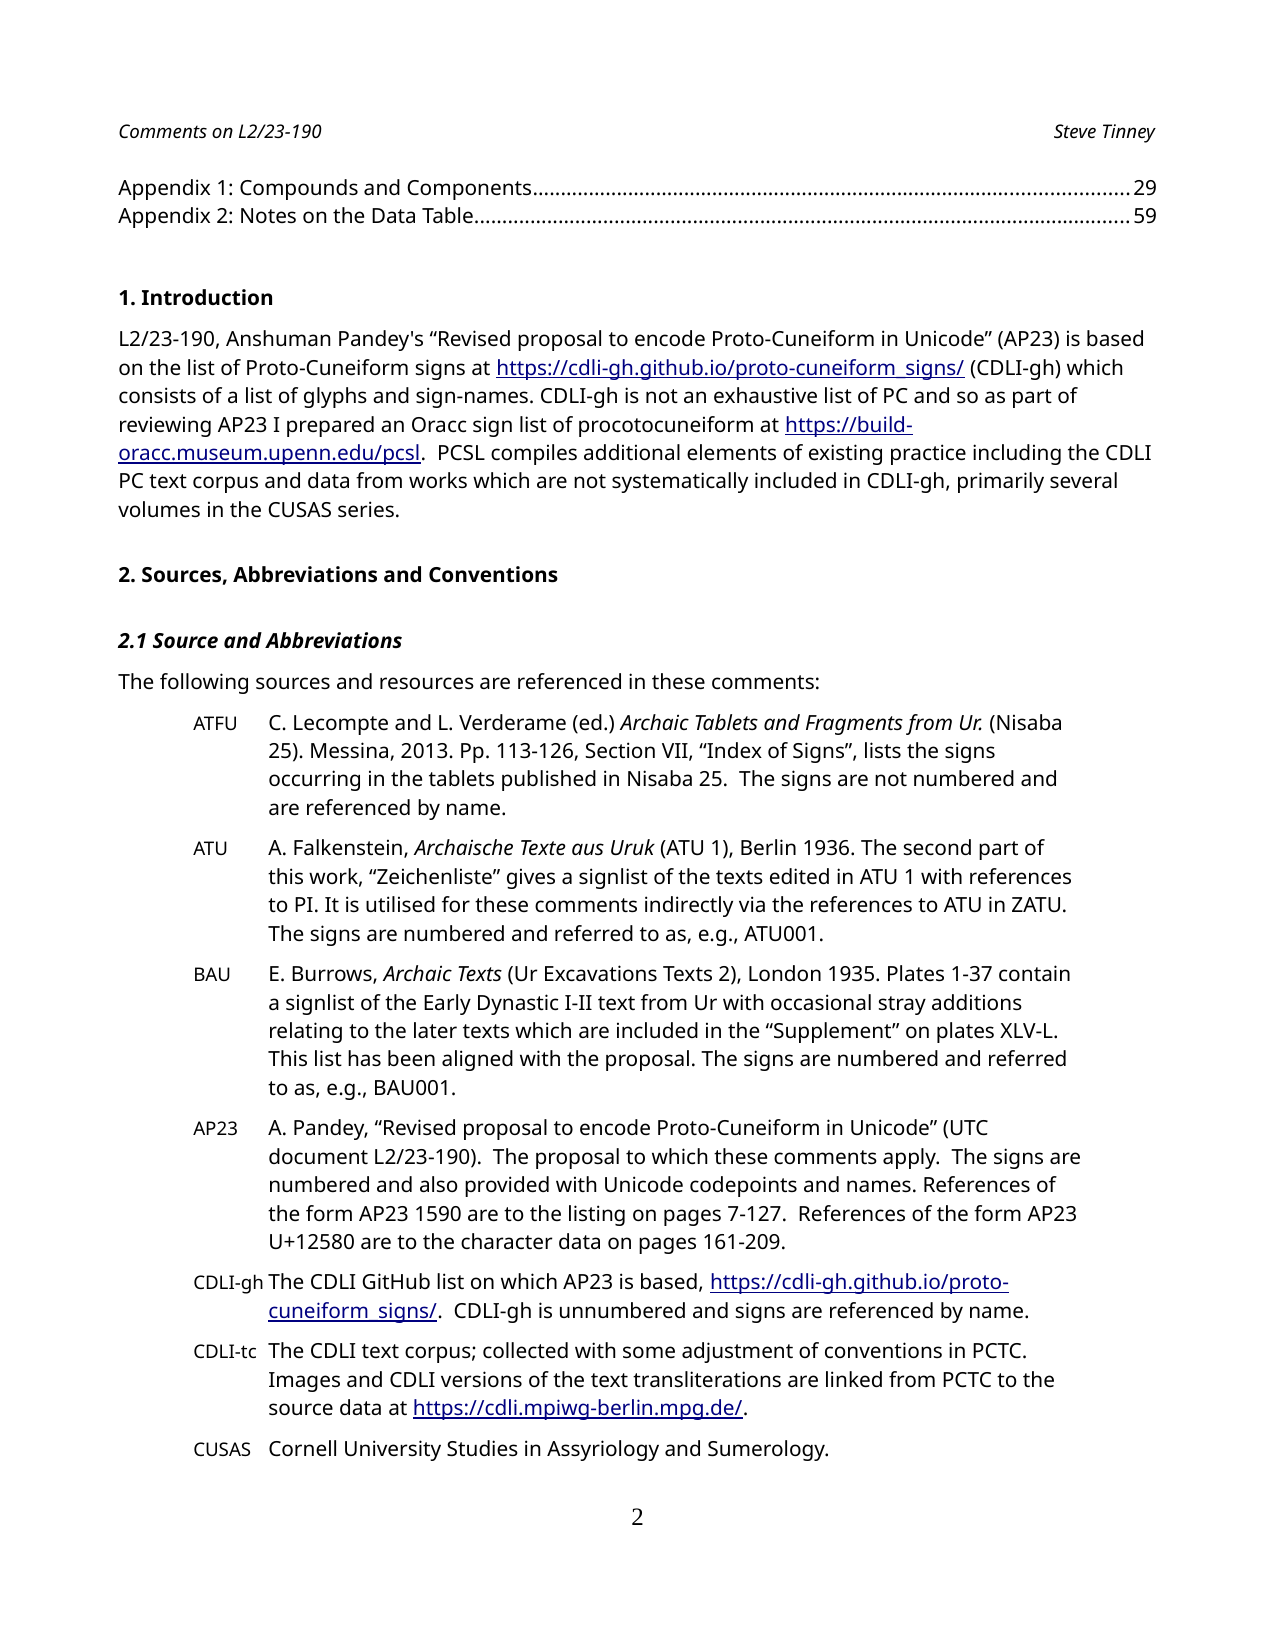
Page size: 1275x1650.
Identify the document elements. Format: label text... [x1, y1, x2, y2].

text The following sources and resources are referenced in these comments: [118, 667, 1157, 696]
text CDLI-tc The CDLI text corpus; collected with some adjustment of conventions in PCTC. Images and CDLI versions of the text transliterations are linked from PCTC to the source data at https://cdli.mpiwg-berlin.mpg.de/. [193, 1336, 1082, 1422]
subtitle 1. Introduction [118, 283, 1157, 312]
text Appendix 1: Compounds and Components 29 [118, 173, 1157, 202]
text BAU E. Burrows, Archaic Texts (Ur Excavations Texts 2), London 1935. Plates 1-37 contain a signlist of the Early Dynastic I-II text from Ur with occasional stray additions relating to the later texts which are included in the “Supplement” on plates XLV-L. This list has been aligned with the proposal. The signs are numbered and referred to as, e.g., BAU001. [193, 959, 1082, 1101]
text AP23 A. Pandey, “Revised proposal to encode Proto-Cuneiform in Unicode” (UTC document L2/23-190). The proposal to which these comments apply. The signs are numbered and also provided with Unicode codepoints and names. References of the form AP23 1590 are to the listing on pages 7-127. References of the form AP23 U+12580 are to the character data on pages 161-209. [193, 1113, 1082, 1256]
text Appendix 2: Notes on the Data Table 59 [118, 202, 1157, 230]
text CUSAS Cornell University Studies in Assyriology and Sumerology. [193, 1434, 1082, 1462]
text ATFU C. Lecompte and L. Verderame (ed.) Archaic Tablets and Fragments from Ur. (Nisaba 25). Messina, 2013. Pp. 113-126, Section VII, “Index of Signs”, lists the signs occurring in the tablets published in Nisaba 25. The signs are not numbered and are referenced by name. [193, 708, 1082, 821]
subtitle 2. Sources, Abbreviations and Conventions [118, 560, 1157, 589]
subtitle 2.1 Source and Abbreviations [118, 626, 1157, 655]
text ATU A. Falkenstein, Archaische Texte aus Uruk (ATU 1), Berlin 1936. The second part of this work, “Zeichenliste” gives a signlist of the texts edited in ATU 1 with references to PI. It is utilised for these comments indirectly via the references to ATU in ZATU. The signs are numbered and referred to as, e.g., ATU001. [193, 833, 1082, 947]
text L2/23-190, Anshuman Pandey's “Revised proposal to encode Proto-Cuneiform in Unicode” (AP23) is based on the list of Proto-Cuneiform signs at https://cdli-gh.github.io/proto-cuneiform_signs/ (CDLI-gh) which consists of a list of glyphs and sign-names. CDLI-gh is not an exhaustive list of PC and so as part of reviewing AP23 I prepared an Oracc sign list of procotocuneiform at https://build-oracc.museum.upenn.edu/pcsl. PCSL compiles additional elements of existing practice including the CDLI PC text corpus and data from works which are not systematically included in CDLI-gh, primarily several volumes in the CUSAS series. [118, 324, 1157, 523]
text CDLI-gh The CDLI GitHub list on which AP23 is based, https://cdli-gh.github.io/proto-cuneiform_signs/. CDLI-gh is unnumbered and signs are referenced by name. [193, 1267, 1082, 1324]
